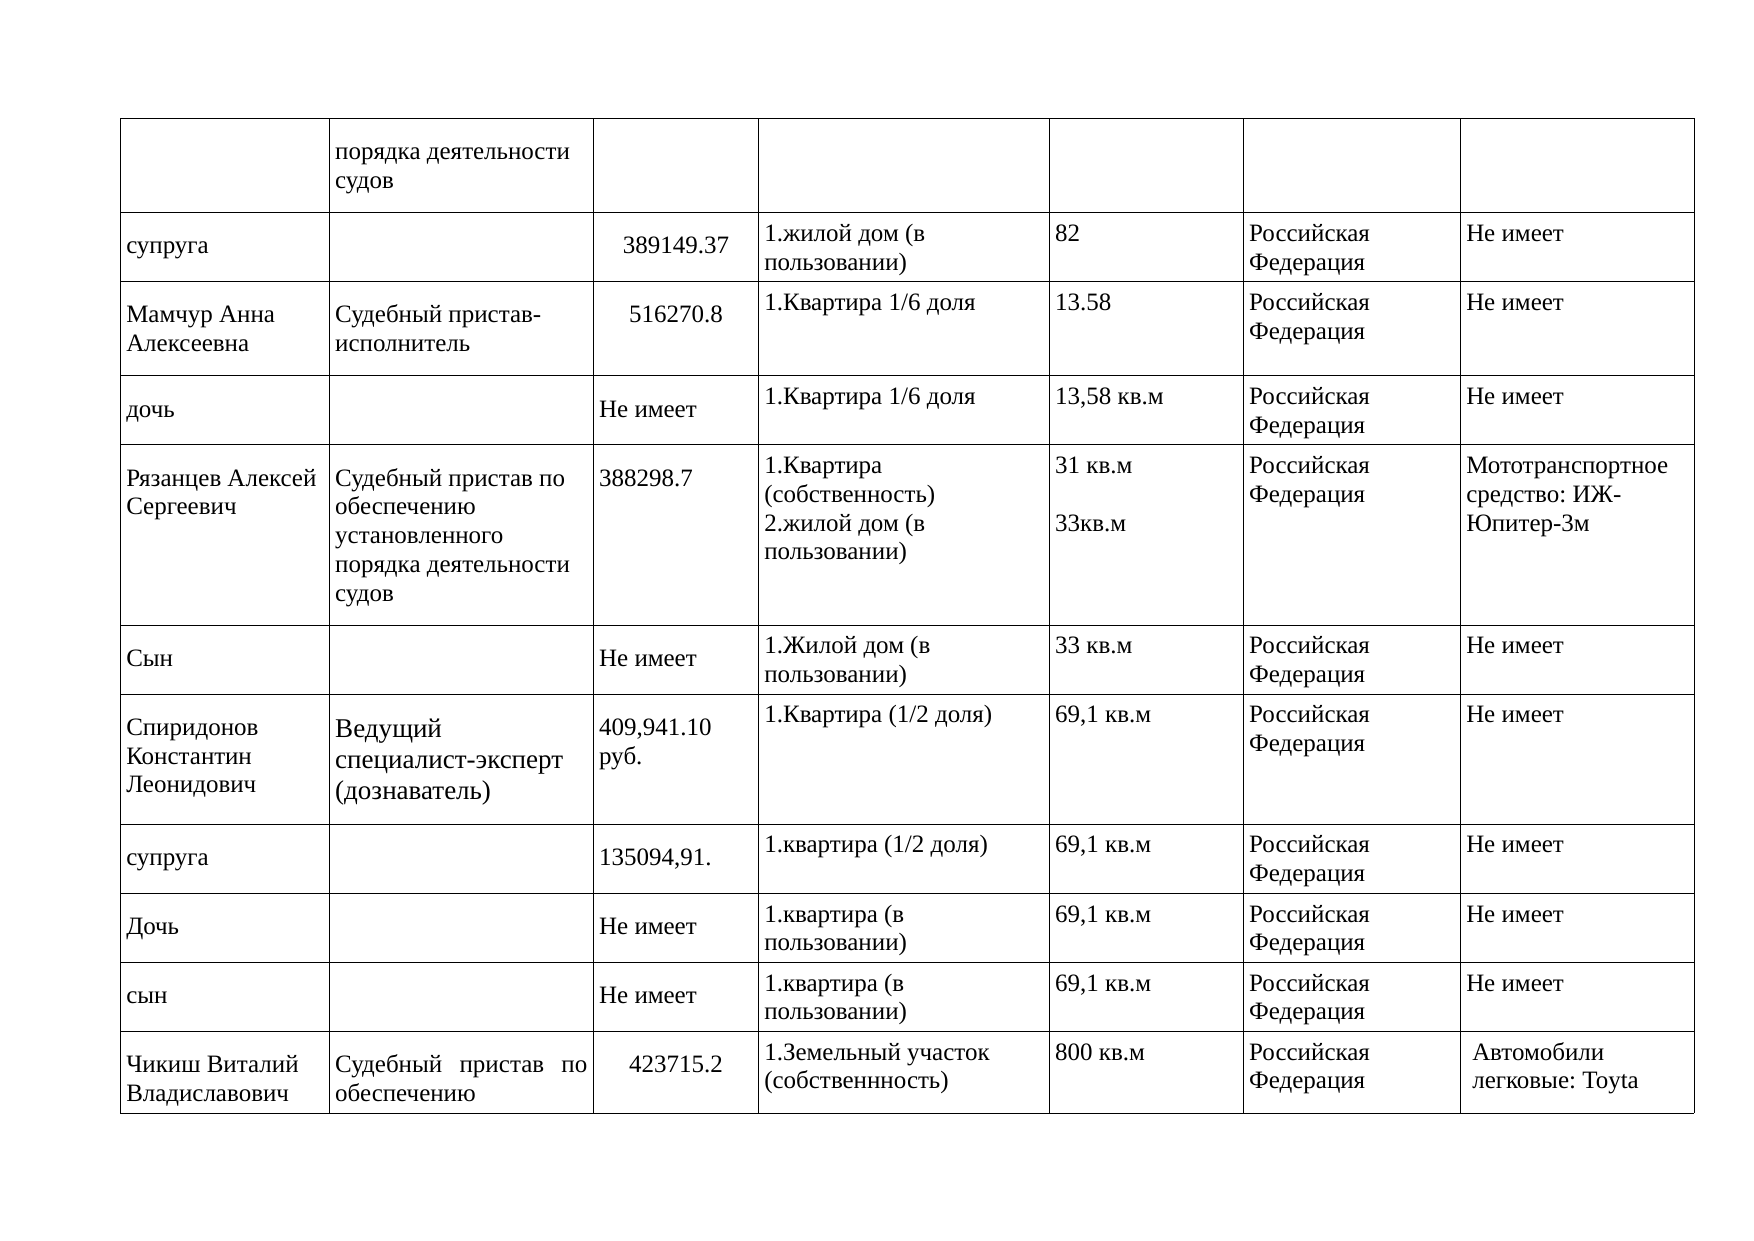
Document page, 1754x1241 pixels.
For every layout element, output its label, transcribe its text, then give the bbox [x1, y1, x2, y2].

table_cell [121, 119, 329, 212]
table_cell 388298,7 [594, 445, 758, 625]
table_cell 33 кв.м [1050, 626, 1243, 694]
table_cell 82 [1050, 213, 1243, 281]
table_cell Не имеет [594, 894, 758, 962]
table_cell Не имеет [1461, 695, 1694, 824]
table_cell Не имеет [1461, 825, 1694, 893]
table_cell Не имеет [594, 963, 758, 1031]
table_cell Российская Федерация [1244, 1032, 1460, 1112]
table_cell Российская Федерация [1244, 445, 1460, 625]
table_cell Сын [121, 626, 329, 694]
table_cell Российская Федерация [1244, 695, 1460, 824]
table_cell [330, 963, 593, 1031]
table_cell дочь [121, 376, 329, 444]
table_cell порядка деятельности судов [330, 119, 593, 212]
table_cell 389149,37 [594, 213, 758, 281]
table_cell 1.Квартира (1/2 доля) [759, 695, 1049, 824]
table_cell [330, 376, 593, 444]
table_cell Не имеет [1461, 376, 1694, 444]
table_cell 69,1 кв.м [1050, 825, 1243, 893]
table_cell Спиридонов Константин Леонидович [121, 695, 329, 824]
table_cell 1.Квартира (собственность) 2.жилой дом (в пользовании) [759, 445, 1049, 625]
table_cell 409 941,10 руб. [594, 695, 758, 824]
table_cell Судебный пристав по обеспечению установленного порядка деятельности судов [330, 445, 593, 625]
table_cell [330, 626, 593, 694]
table_cell Автомобили легковые: Toyta [1461, 1032, 1694, 1112]
table_cell [594, 119, 758, 212]
table_cell Дочь [121, 894, 329, 962]
table_cell 1.Квартира 1/6 доля [759, 282, 1049, 375]
table_cell 1.Земельный участок (собственнность) [759, 1032, 1049, 1112]
table_cell Российская Федерация [1244, 626, 1460, 694]
table_cell 800 кв.м [1050, 1032, 1243, 1112]
table_cell Рязанцев Алексей Сергеевич [121, 445, 329, 625]
table_cell [1244, 119, 1460, 212]
table_cell [1050, 119, 1243, 212]
table_cell 1.квартира (в пользовании) [759, 963, 1049, 1031]
table_cell сын [121, 963, 329, 1031]
table_cell [330, 825, 593, 893]
table_cell Российская Федерация [1244, 894, 1460, 962]
table_cell Чикиш Виталий Владиславович [121, 1032, 329, 1112]
table_cell Судебный пристав по обеспечению [330, 1032, 593, 1112]
table_cell Российская Федерация [1244, 282, 1460, 375]
table_cell 69,1 кв.м [1050, 963, 1243, 1031]
table_cell Мототранспортное средство: ИЖ-Юпитер-3м [1461, 445, 1694, 625]
table_cell Российская Федерация [1244, 963, 1460, 1031]
table_cell Не имеет [594, 626, 758, 694]
table_cell 1.Жилой дом (в пользовании) [759, 626, 1049, 694]
table_cell [330, 894, 593, 962]
table_cell 31 кв.м 33кв.м [1050, 445, 1243, 625]
table_cell Российская Федерация [1244, 213, 1460, 281]
table_cell Российская Федерация [1244, 825, 1460, 893]
table_cell 69,1 кв.м [1050, 695, 1243, 824]
table_cell Не имеет [1461, 626, 1694, 694]
table_cell 1.квартира (1/2 доля) [759, 825, 1049, 893]
table_cell 423715,2 [594, 1032, 758, 1112]
table_cell Судебный пристав-исполнитель [330, 282, 593, 375]
table_cell Не имеет [1461, 282, 1694, 375]
table_cell 135094,91. [594, 825, 758, 893]
table_cell [330, 213, 593, 281]
table_cell [759, 119, 1049, 212]
table_cell Ведущий специалист-эксперт (дознаватель) [330, 695, 593, 824]
table_cell Не имеет [1461, 213, 1694, 281]
table_cell Не имеет [1461, 894, 1694, 962]
table_cell 1.Квартира 1/6 доля [759, 376, 1049, 444]
table_cell 516270,8 [594, 282, 758, 375]
table_cell Мамчур Анна Алексеевна [121, 282, 329, 375]
table_cell Российская Федерация [1244, 376, 1460, 444]
table_cell 1.квартира (в пользовании) [759, 894, 1049, 962]
table_cell 1.жилой дом (в пользовании) [759, 213, 1049, 281]
table_cell 13,58 кв.м [1050, 376, 1243, 444]
table_cell супруга [121, 213, 329, 281]
table_cell 69,1 кв.м [1050, 894, 1243, 962]
table_cell Не имеет [1461, 963, 1694, 1031]
table_cell 13,58 [1050, 282, 1243, 375]
table_cell Не имеет [594, 376, 758, 444]
table_cell [1461, 119, 1694, 212]
table_cell супруга [121, 825, 329, 893]
